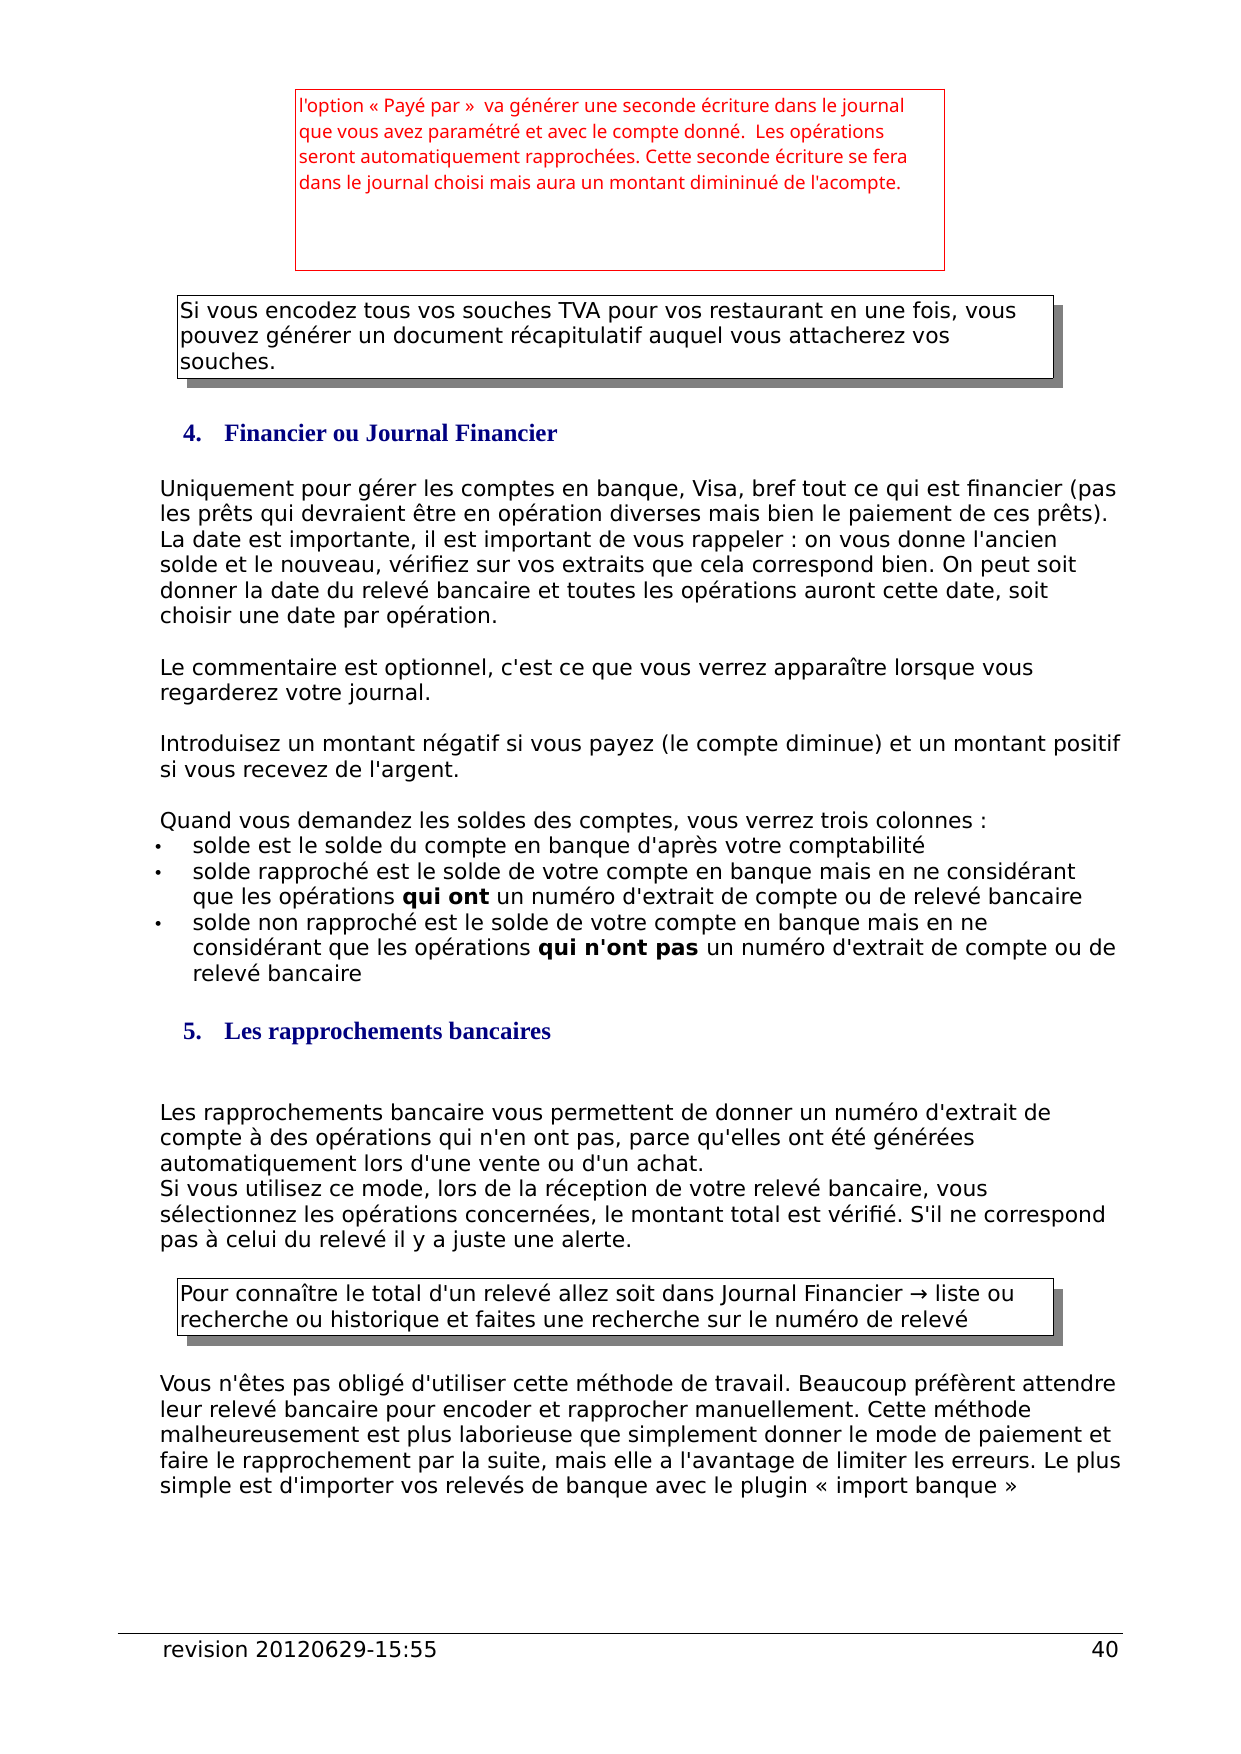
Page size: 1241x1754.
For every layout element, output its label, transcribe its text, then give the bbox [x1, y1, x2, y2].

text Uniquement pour gérer les comptes en banque, Visa, bref tout ce qui est financier (pas les prêts qui devraient être en opération diverses mais bien le paiement de ces prêts). [159, 476, 1123, 527]
text Si vous encodez tous vos souches TVA pour vos restaurant en une fois, vous pouvez générer un document récapitulatif auquel vous attacherez vos souches. [178, 296, 1053, 378]
subtitle Financier ou Journal Financier [177, 418, 1123, 446]
list solde rapproché est le solde de votre compte en banque mais en ne considérant que les opérations qui ont un numéro d'extrait de compte ou de relevé bancaire [155, 859, 1123, 910]
list solde non rapproché est le solde de votre compte en banque mais en ne considérant que les opérations qui n'ont pas un numéro d'extrait de compte ou de relevé bancaire [155, 910, 1123, 986]
text Les rapprochements bancaire vous permettent de donner un numéro d'extrait de compte à des opérations qui n'en ont pas, parce qu'elles ont été générées automatiquement lors d'une vente ou d'un achat. [159, 1099, 1123, 1176]
subtitle Les rapprochements bancaires [177, 1016, 1123, 1044]
list solde est le solde du compte en banque d'après votre comptabilité [155, 833, 1123, 859]
text Vous n'êtes pas obligé d'utiliser cette méthode de travail. Beaucoup préfèrent attendre leur relevé bancaire pour encoder et rapprocher manuellement. Cette méthode malheureusement est plus laborieuse que simplement donner le mode de paiement et faire le rapprochement par la suite, mais elle a l'avantage de limiter les erreurs. Le plus simple est d'importer vos relevés de banque avec le plugin « import banque » [159, 1371, 1123, 1499]
text Le commentaire est optionnel, c'est ce que vous verrez apparaître lorsque vous regarderez votre journal. [159, 654, 1123, 706]
text La date est importante, il est important de vous rappeler : on vous donne l'ancien solde et le nouveau, vérifiez sur vos extraits que cela correspond bien. On peut soit donner la date du relevé bancaire et toutes les opérations auront cette date, soit choisir une date par opération. [159, 527, 1123, 629]
text Quand vous demandez les soldes des comptes, vous verrez trois colonnes : [159, 808, 1123, 833]
text Pour connaître le total d'un relevé allez soit dans Journal Financier → liste ou recherche ou historique et faites une recherche sur le numéro de relevé [178, 1279, 1053, 1335]
text Si vous utilisez ce mode, lors de la réception de votre relevé bancaire, vous sélectionnez les opérations concernées, le montant total est vérifié. S'il ne correspond pas à celui du relevé il y a juste une alerte. [159, 1176, 1123, 1253]
text l'option « Payé par » va générer une seconde écriture dans le journal que vous avez paramétré et avec le compte donné. Les opérations seront automatiquement rapprochées. Cette seconde écriture se fera dans le journal choisi mais aura un montant dimininué de l'acompte. [296, 90, 944, 194]
text Introduisez un montant négatif si vous payez (le compte diminue) et un montant positif si vous recevez de l'argent. [159, 731, 1123, 782]
